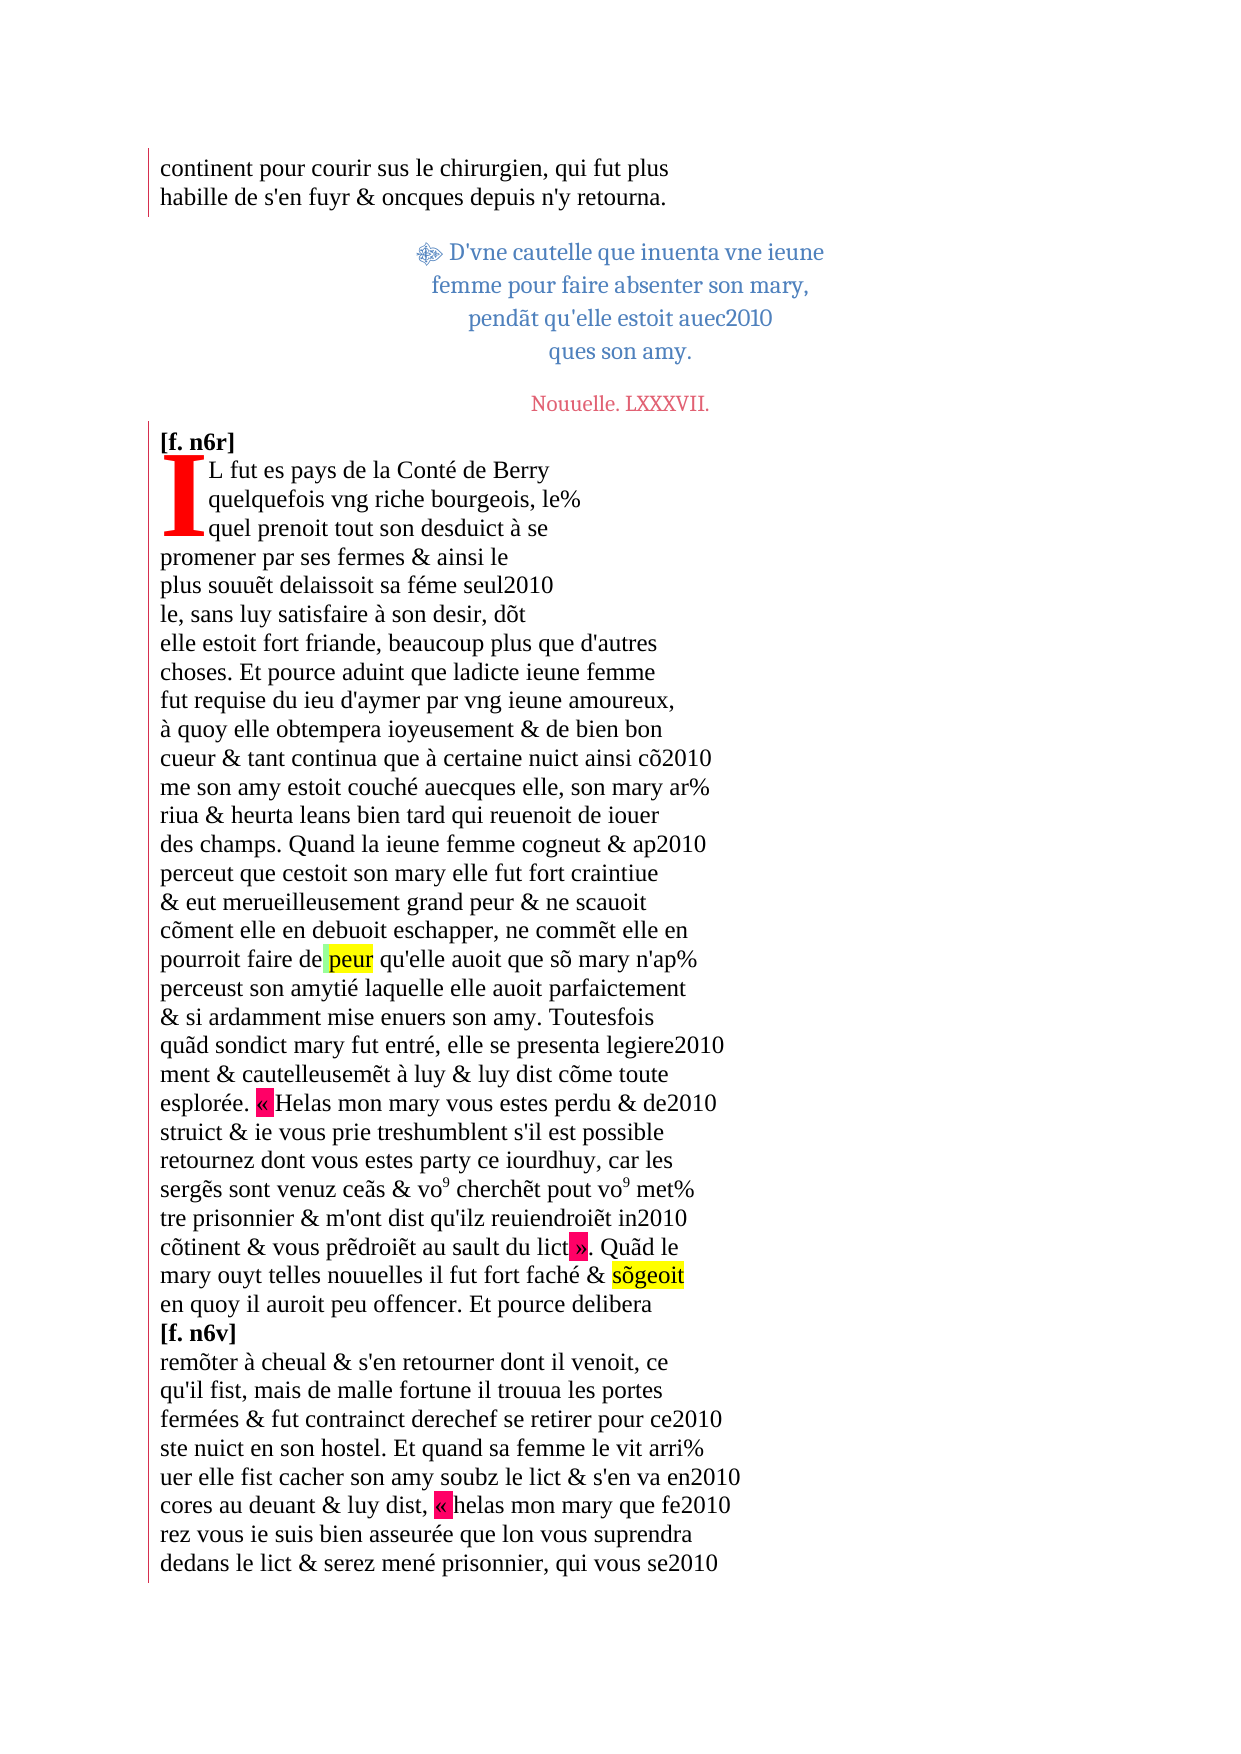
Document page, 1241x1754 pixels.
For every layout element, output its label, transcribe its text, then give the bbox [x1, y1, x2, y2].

text IL fut es pays de la Conté de Berry quelquefois vng riche bourgeois, le% quel prenoit tout son desduict à se promener par ses fermes & ainsi le plus souuẽt delaissoit sa féme seul2010 le, sans luy satisfaire à son desir, dõt elle estoit fort friande, beaucoup plus que d'autres choses. Et pource aduint que ladicte ieune femme fut requise du ieu d'aymer par vng ieune amoureux, à quoy elle obtempera ioyeusement & de bien bon cueur & tant continua que à certaine nuict ainsi cõ2010 me son amy estoit couché auecques elle, son mary ar% riua & heurta leans bien tard qui reuenoit de iouer des champs. Quand la ieune femme cogneut & ap2010 perceut que cestoit son mary elle fut fort craintiue & eut merueilleusement grand peur & ne scauoit cõment elle en debuoit eschapper, ne commẽt elle en pourroit faire de peur qu'elle auoit que sõ mary n'ap% perceust son amytié laquelle elle auoit parfaictement & si ardamment mise enuers son amy. Toutesfois quãd sondict mary fut entré, elle se presenta legiere2010 ment & cautelleusemẽt à luy & luy dist cõme toute esplorée. « Helas mon mary vous estes perdu & de2010 struict & ie vous prie treshumblent s'il est possible retournez dont vous estes party ce iourdhuy, car les sergẽs sont venuz ceãs & vo9 cherchẽt pout vo9 met% tre prisonnier & m'ont dist qu'ilz reuiendroiẽt in2010 cõtinent & vous prẽdroiẽt au sault du lict ». Quãd le mary ouyt telles nouuelles il fut fort faché & sõgeoit en quoy il auroit peu offencer. Et pource delibera [f. n6v] remõter à cheual & s'en retourner dont il venoit, ce qu'il fist, mais de malle fortune il trouua les portes fermées & fut contrainct derechef se retirer pour ce2010 ste nuict en son hostel. Et quand sa femme le vit arri% uer elle fist cacher son amy soubz le lict & s'en va en2010 cores au deuant & luy dist, « helas mon mary que fe2010 rez vous ie suis bien asseurée que lon vous suprendra dedans le lict & serez mené prisonnier, qui vous se2010 [149, 456, 1093, 1583]
subtitle ❧ D'vne cautelle que inuenta vne ieune femme pour faire absenter son mary, pendãt qu'elle estoit auec2010 ques son amy. [148, 238, 1093, 366]
subtitle Nouuelle. LXXXVII. [148, 391, 1093, 417]
text [f. n6r] [149, 421, 1093, 456]
text continent pour courir sus le chirurgien, qui fut plus habille de s'en fuyr & oncques depuis n'y retourna. [149, 148, 1093, 217]
